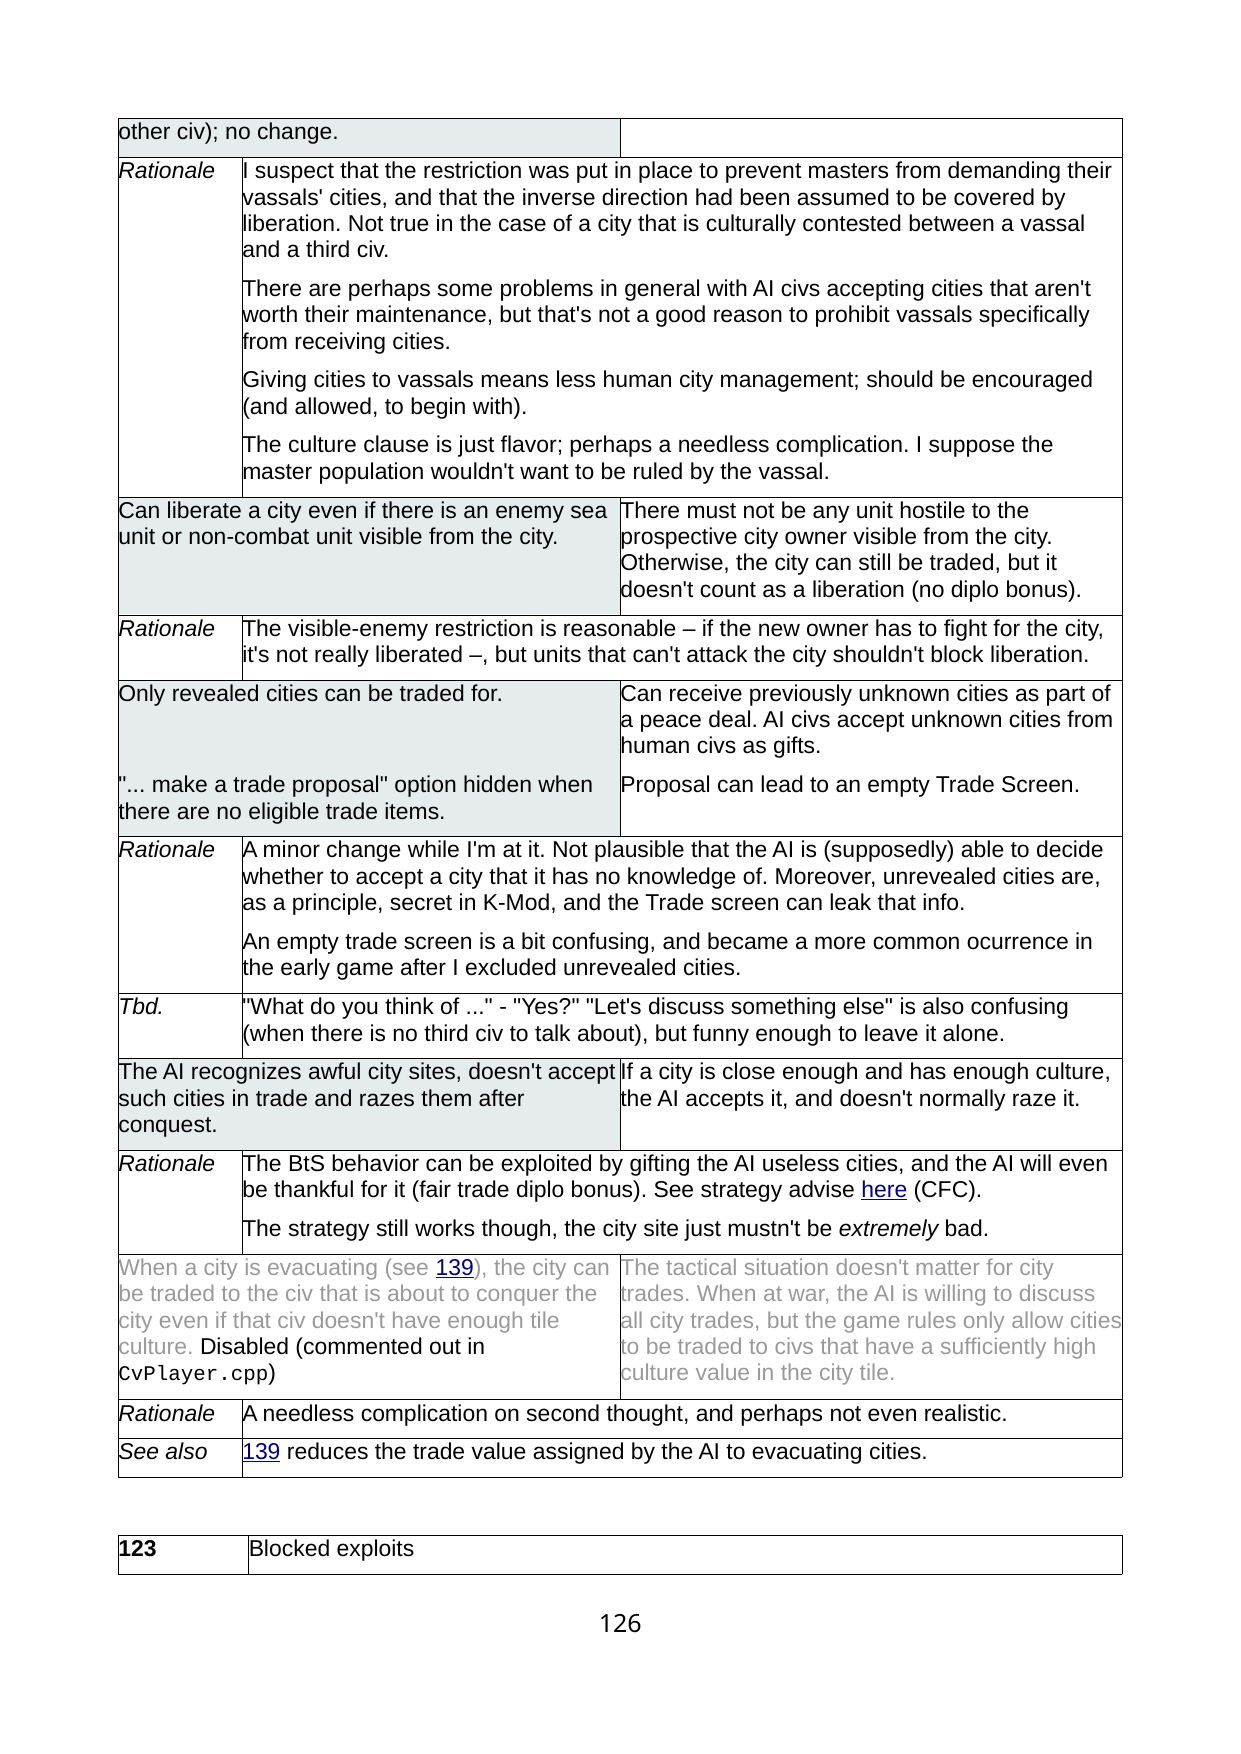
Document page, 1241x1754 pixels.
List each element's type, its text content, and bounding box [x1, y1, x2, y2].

table_cell See also [119, 1439, 242, 1477]
table_cell The tactical situation doesn't matter for city trades. When at war, the AI is willing to discuss all city trades, but the game rules only allow cities to be traded to civs that have a sufficiently high culture value in the city tile. [621, 1255, 1122, 1399]
table_cell Only revealed cities can be traded for. "... make a trade proposal" option hidden when there are no eligible trade items. [119, 681, 620, 836]
table_cell Rationale [119, 158, 242, 497]
table_header Blocked exploits [249, 1536, 1122, 1573]
table_cell The visible-enemy restriction is reasonable – if the new owner has to fight for the city, it's not really liberated –, but units that can't attack the city shouldn't block liberation. [243, 616, 1122, 680]
table_cell Can receive previously unknown cities as part of a peace deal. AI civs accept unknown cities from human civs as gifts. Proposal can lead to an empty Trade Screen. [621, 681, 1122, 836]
table_cell other civ); no change. [119, 119, 620, 157]
table_cell The BtS behavior can be exploited by gifting the AI useless cities, and the AI will even be thankful for it (fair trade diplo bonus). See strategy advise here (CFC). The strategy still works though, the city site just mustn't be extremely bad. [243, 1151, 1122, 1254]
table_cell 139 reduces the trade value assigned by the AI to evacuating cities. [243, 1439, 1122, 1477]
table_cell [621, 119, 1122, 157]
table_cell Rationale [119, 1400, 242, 1438]
table_cell Rationale [119, 1151, 242, 1254]
table_cell When a city is evacuating (see 139), the city can be traded to the civ that is about to conquer the city even if that civ doesn't have enough tile culture. Disabled (commented out in CvPlayer.cpp) [119, 1255, 620, 1399]
table_cell Can liberate a city even if there is an enemy sea unit or non-combat unit visible from the city. [119, 498, 620, 614]
table_cell Rationale [119, 616, 242, 680]
table_header 123 [119, 1536, 248, 1573]
table_cell There must not be any unit hostile to the prospective city owner visible from the city. Otherwise, the city can still be traded, but it doesn't count as a liberation (no diplo bonus). [621, 498, 1122, 614]
table_cell The AI recognizes awful city sites, doesn't accept such cities in trade and razes them after conquest. [119, 1059, 620, 1150]
table_cell If a city is close enough and has enough culture, the AI accepts it, and doesn't normally raze it. [621, 1059, 1122, 1150]
table_cell "What do you think of ..." - "Yes?" "Let's discuss something else" is also confusing (when there is no third civ to talk about), but funny enough to leave it alone. [243, 994, 1122, 1058]
table_cell I suspect that the restriction was put in place to prevent masters from demanding their vassals' cities, and that the inverse direction had been assumed to be covered by liberation. Not true in the case of a city that is culturally contested between a vassal and a third civ. There are perhaps some problems in general with AI civs accepting cities that aren't worth their maintenance, but that's not a good reason to prohibit vassals specifically from receiving cities. Giving cities to vassals means less human city management; should be encouraged (and allowed, to begin with). The culture clause is just flavor; perhaps a needless complication. I suppose the master population wouldn't want to be ruled by the vassal. [243, 158, 1122, 497]
table_cell A minor change while I'm at it. Not plausible that the AI is (supposedly) able to decide whether to accept a city that it has no knowledge of. Moreover, unrevealed cities are, as a principle, secret in K-Mod, and the Trade screen can leak that info. An empty trade screen is a bit confusing, and became a more common ocurrence in the early game after I excluded unrevealed cities. [243, 837, 1122, 993]
table_cell Rationale [119, 837, 242, 993]
table_cell A needless complication on second thought, and perhaps not even realistic. [243, 1400, 1122, 1438]
table_cell Tbd. [119, 994, 242, 1058]
